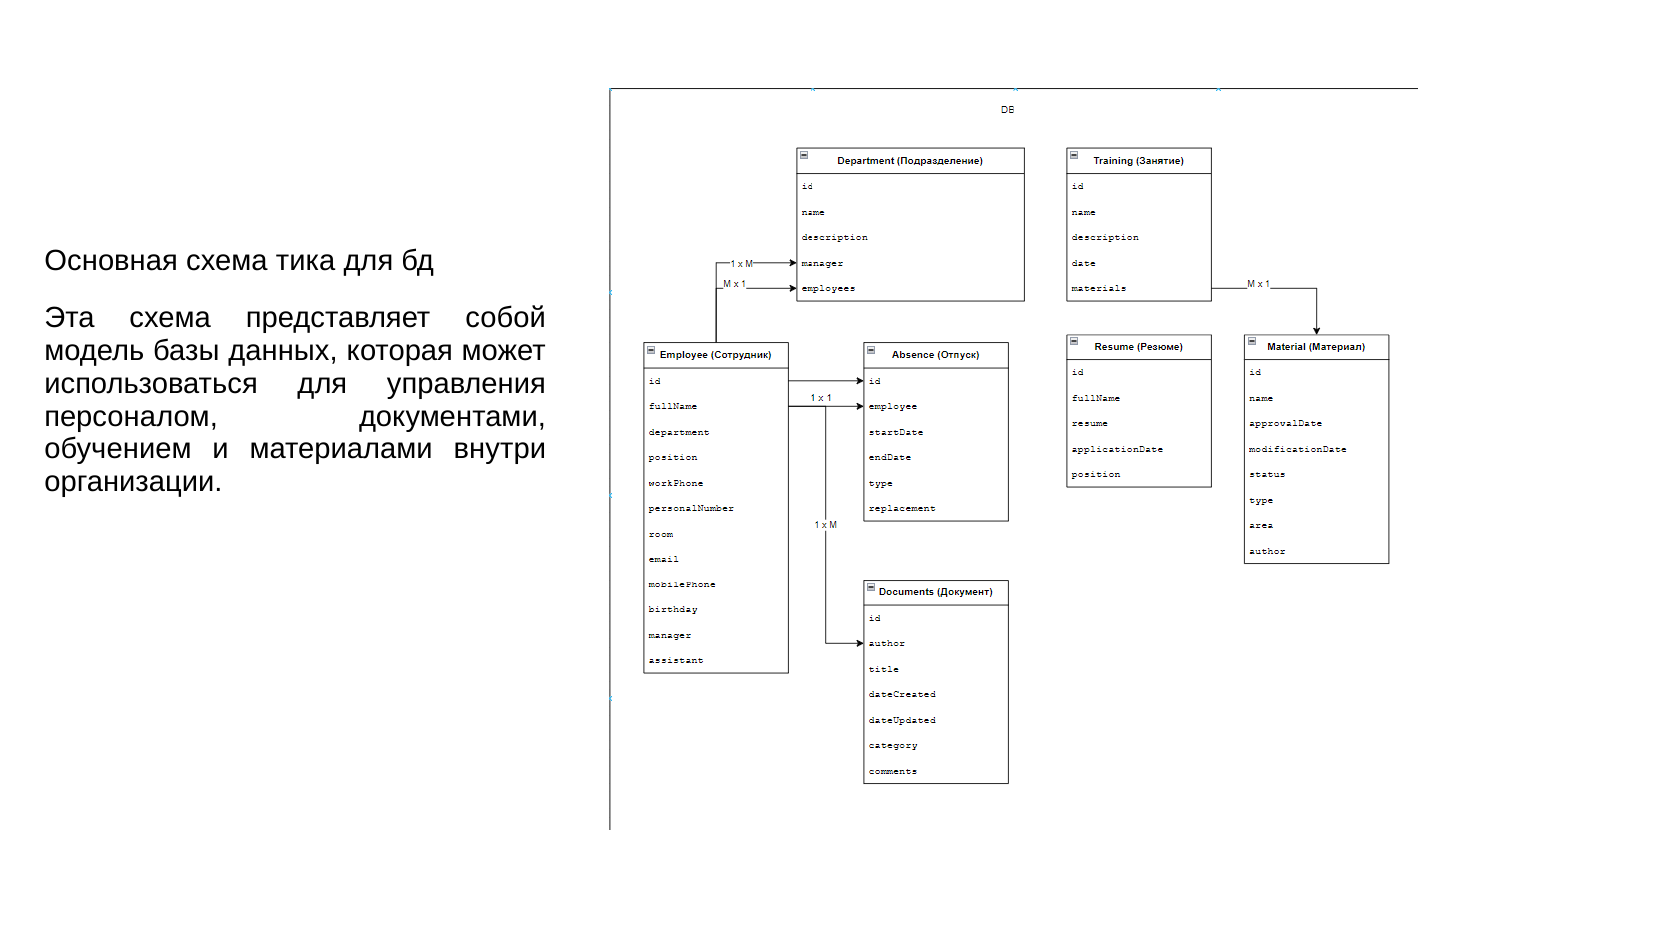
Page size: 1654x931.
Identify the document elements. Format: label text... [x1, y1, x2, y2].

picture [609, 88, 1418, 830]
text_box Основная схема тика для бд Эта схема представляет собой модель базы данных, которая может использоваться для управления персоналом, документами, обучением и материалами внутри организации. [29, 236, 562, 506]
